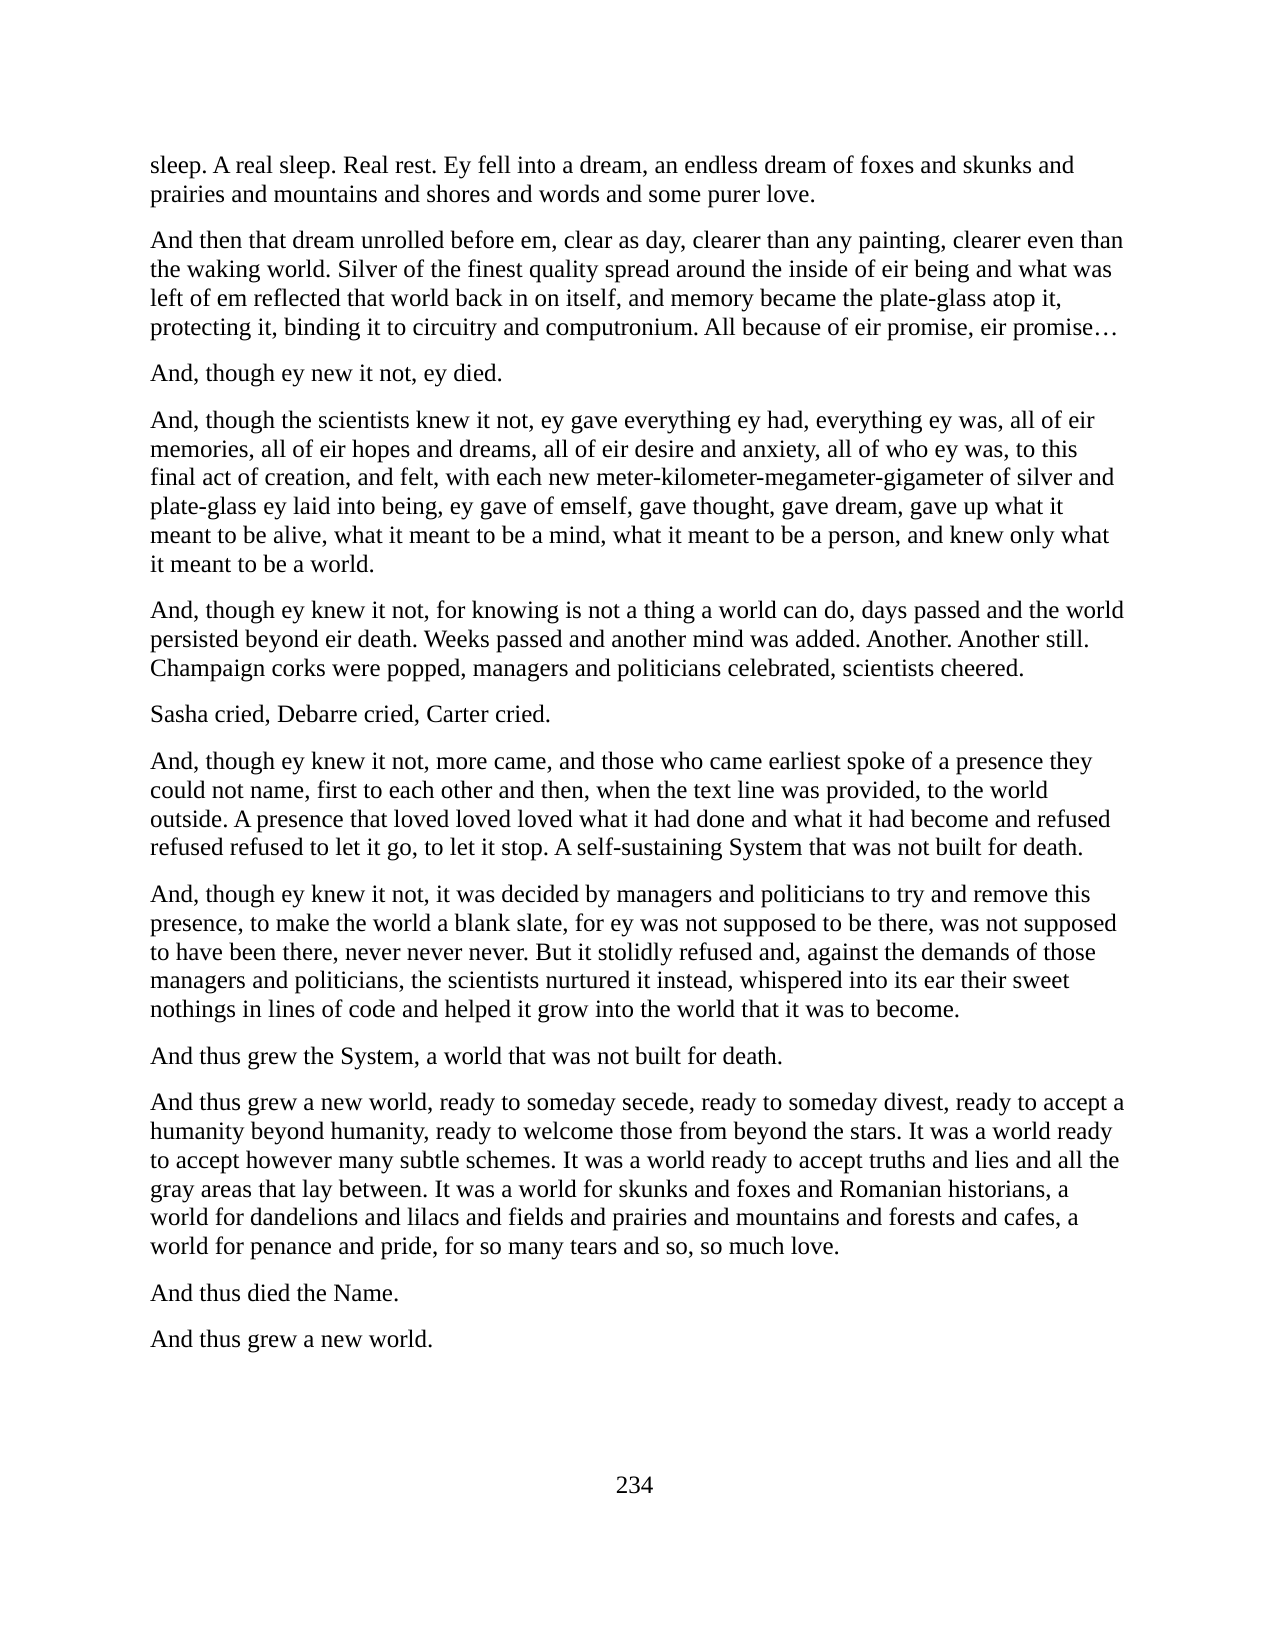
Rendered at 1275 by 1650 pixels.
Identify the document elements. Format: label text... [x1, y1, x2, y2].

text And thus grew the System, a world that was not built for death. [150, 1041, 1125, 1069]
text And thus died the Name. [150, 1278, 1125, 1307]
text And, though ey new it not, ey died. [150, 358, 1125, 387]
text And, though ey knew it not, more came, and those who came earliest spoke of a presence they could not name, first to each other and then, when the text line was provided, to the world outside. A presence that loved loved loved what it had done and what it had become and refused refused refused to let it go, to let it stop. A self-sustaining System that was not built for death. [150, 746, 1125, 861]
text And then that dream unrolled before em, clear as day, clearer than any painting, clearer even than the waking world. Silver of the finest quality spread around the inside of eir being and what was left of em reflected that world back in on itself, and memory became the plate-glass atop it, protecting it, binding it to circuitry and computronium. All because of eir promise, eir promise… [150, 225, 1125, 340]
text And thus grew a new world, ready to someday secede, ready to someday divest, ready to accept a humanity beyond humanity, ready to welcome those from beyond the stars. It was a world ready to accept however many subtle schemes. It was a world ready to accept truths and lies and all the gray areas that lay between. It was a world for skunks and foxes and Romanian historians, a world for dandelions and lilacs and fields and prairies and mountains and forests and cafes, a world for penance and pride, for so many tears and so, so much love. [150, 1087, 1125, 1260]
text And thus grew a new world. [150, 1324, 1125, 1353]
text sleep. A real sleep. Real rest. Ey fell into a dream, an endless dream of foxes and skunks and prairies and mountains and shores and words and some purer love. [150, 150, 1125, 207]
text And, though ey knew it not, for knowing is not a thing a world can do, days passed and the world persisted beyond eir death. Weeks passed and another mind was added. Another. Another still. Champaign corks were popped, managers and politicians celebrated, scientists cheered. [150, 595, 1125, 682]
text And, though the scientists knew it not, ey gave everything ey had, everything ey was, all of eir memories, all of eir hopes and dreams, all of eir desire and anxiety, all of who ey was, to this final act of creation, and felt, with each new meter-kilometer-megameter-gigameter of silver and plate-glass ey laid into being, ey gave of emself, gave thought, gave dream, gave up what it meant to be alive, what it meant to be a mind, what it meant to be a person, and knew only what it meant to be a world. [150, 405, 1125, 577]
text And, though ey knew it not, it was decided by managers and politicians to try and remove this presence, to make the world a blank slate, for ey was not supposed to be there, was not supposed to have been there, never never never. But it stolidly refused and, against the demands of those managers and politicians, the scientists nurtured it instead, whispered into its ear their sweet nothings in lines of code and helped it grow into the world that it was to become. [150, 879, 1125, 1023]
text Sasha cried, Debarre cried, Carter cried. [150, 699, 1125, 728]
